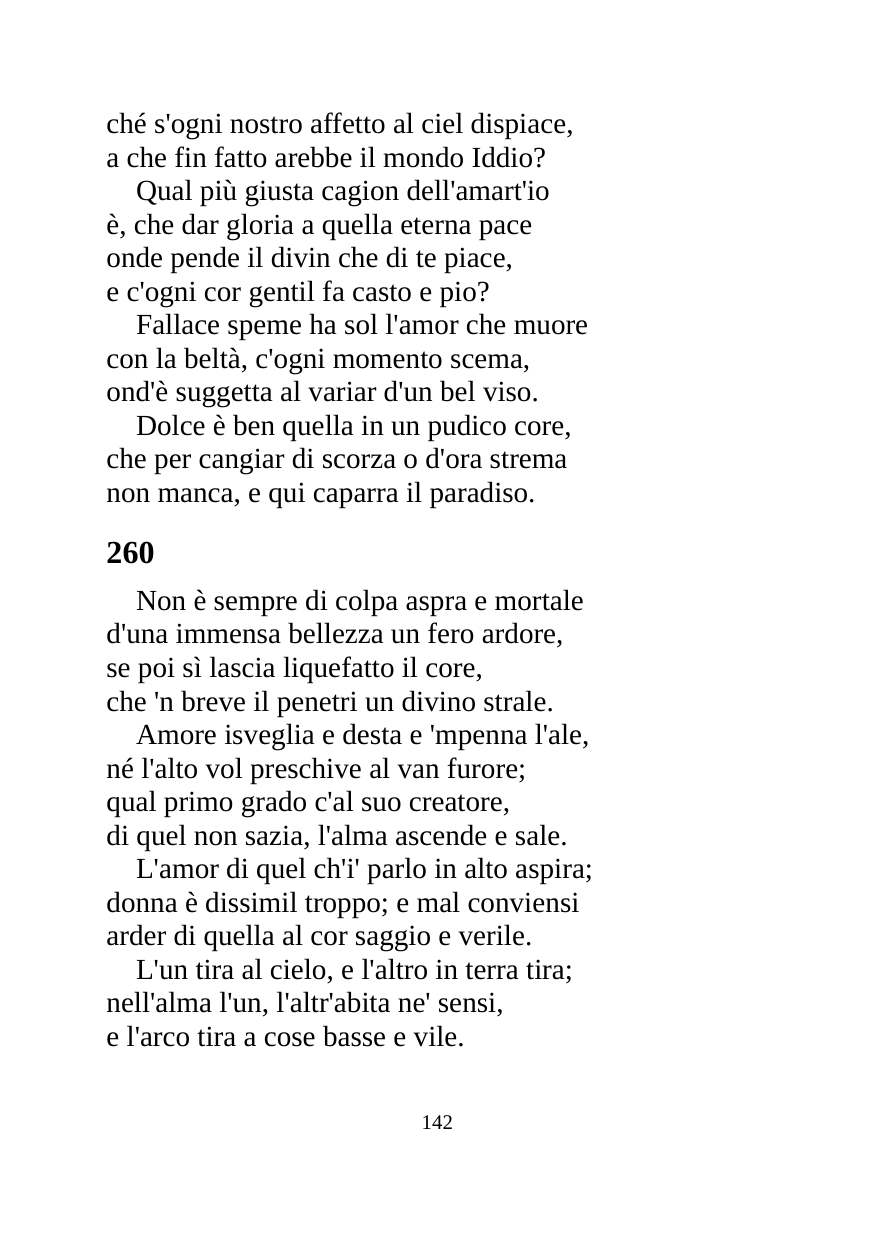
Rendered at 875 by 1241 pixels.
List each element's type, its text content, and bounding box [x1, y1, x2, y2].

text che 'n breve il penetri un divino strale. [106, 684, 768, 717]
text onde pende il divin che di te piace, [106, 240, 768, 274]
text Qual più giusta cagion dell'amart'io [106, 173, 768, 207]
text Non è sempre di colpa aspra e mortale [106, 583, 768, 617]
text a che fin fatto arebbe il mondo Iddio? [106, 140, 768, 173]
text Fallace speme ha sol l'amor che muore [106, 307, 768, 341]
text è, che dar gloria a quella eterna pace [106, 207, 768, 240]
text L'un tira al cielo, e l'altro in terra tira; [106, 952, 768, 986]
text non manca, e qui caparra il paradiso. [106, 475, 768, 509]
text che per cangiar di scorza o d'ora strema [106, 442, 768, 475]
subtitle 260 [106, 534, 768, 571]
text d'una immensa bellezza un fero ardore, [106, 617, 768, 650]
text arder di quella al cor saggio e verile. [106, 918, 768, 952]
text donna è dissimil troppo; e mal conviensi [106, 885, 768, 918]
text qual primo grado c'al suo creatore, [106, 784, 768, 818]
text e c'ogni cor gentil fa casto e pio? [106, 274, 768, 307]
text se poi sì lascia liquefatto il core, [106, 650, 768, 684]
text Dolce è ben quella in un pudico core, [106, 408, 768, 442]
text ché s'ogni nostro affetto al ciel dispiace, [106, 106, 768, 140]
text Amore isveglia e desta e 'mpenna l'ale, [106, 717, 768, 751]
text L'amor di quel ch'i' parlo in alto aspira; [106, 851, 768, 885]
text nell'alma l'un, l'altr'abita ne' sensi, [106, 986, 768, 1019]
text con la beltà, c'ogni momento scema, [106, 341, 768, 374]
text di quel non sazia, l'alma ascende e sale. [106, 818, 768, 851]
text ond'è suggetta al variar d'un bel viso. [106, 374, 768, 408]
text e l'arco tira a cose basse e vile. [106, 1019, 768, 1053]
text né l'alto vol preschive al van furore; [106, 751, 768, 784]
